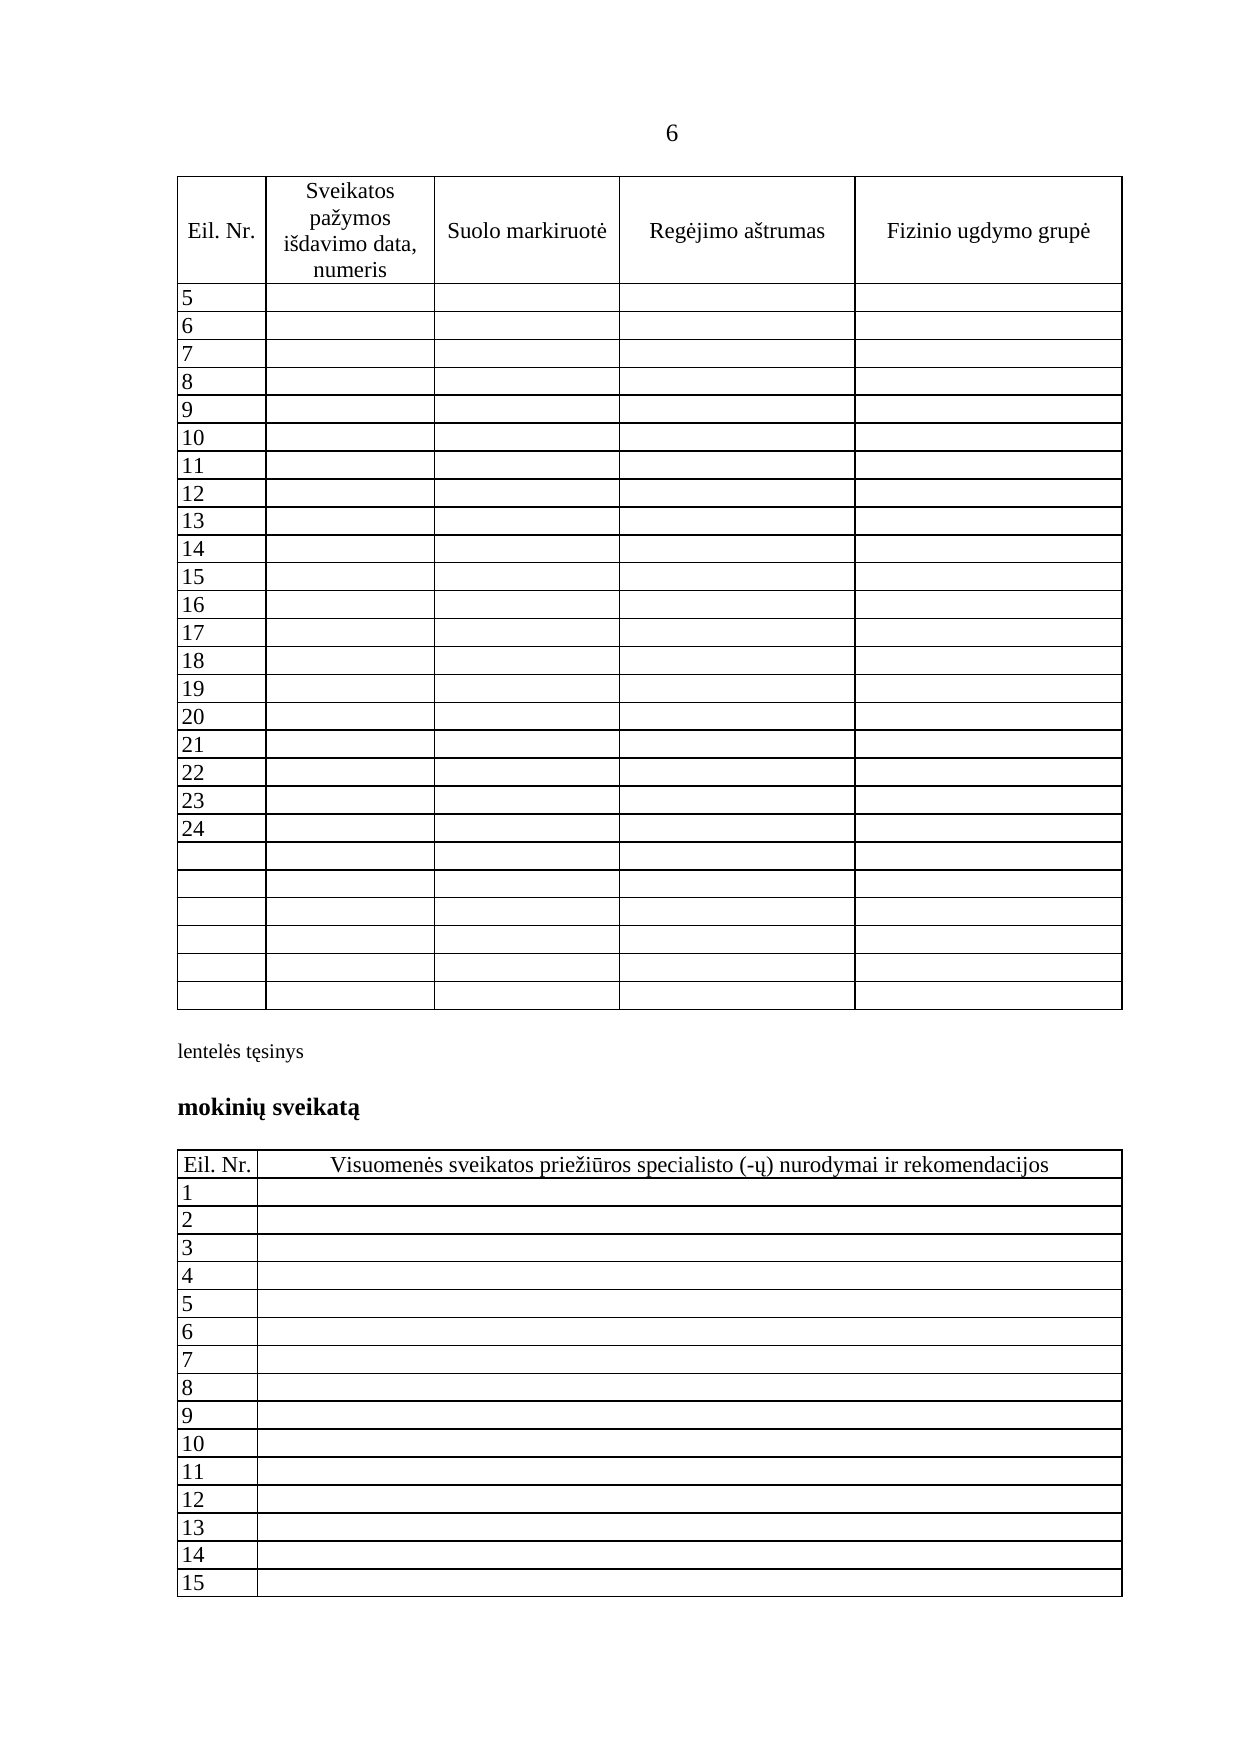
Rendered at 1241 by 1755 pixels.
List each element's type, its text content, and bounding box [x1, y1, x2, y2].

table_cell [620, 480, 854, 506]
table_cell [267, 284, 434, 311]
table_cell [856, 675, 1121, 701]
table_cell [267, 647, 434, 673]
table_cell [856, 787, 1121, 813]
table_cell [620, 954, 854, 981]
table_cell [856, 619, 1121, 646]
text mokinių sveikatą [177, 1092, 1167, 1120]
table_cell 10 [178, 424, 265, 450]
table_cell [856, 982, 1121, 1008]
table_cell [856, 396, 1121, 422]
table_header Regėjimo aštrumas [620, 177, 854, 283]
table_cell [856, 954, 1121, 981]
table_cell 6 [178, 1318, 257, 1344]
table_cell [435, 843, 619, 869]
table_cell [620, 675, 854, 701]
table_cell [435, 787, 619, 813]
table_cell 11 [178, 452, 265, 478]
table_cell [620, 619, 854, 646]
table_cell [258, 1458, 1121, 1484]
table_cell [856, 815, 1121, 841]
table_cell 22 [178, 759, 265, 785]
table_cell [258, 1179, 1121, 1205]
table_cell [258, 1207, 1121, 1233]
table_cell [435, 926, 619, 953]
table_cell [435, 284, 619, 311]
table_cell [620, 759, 854, 785]
table_cell [435, 424, 619, 450]
table_cell [258, 1542, 1121, 1568]
table_cell [258, 1262, 1121, 1289]
table_cell [258, 1374, 1121, 1400]
table_cell 2 [178, 1207, 257, 1233]
table_cell [620, 815, 854, 841]
table_cell [620, 926, 854, 953]
table_cell [267, 396, 434, 422]
table_cell [856, 536, 1121, 562]
table_cell [856, 731, 1121, 757]
table_cell [620, 312, 854, 338]
table_cell 13 [178, 508, 265, 534]
table_cell [620, 871, 854, 897]
table_cell [620, 647, 854, 673]
table_cell 15 [178, 563, 265, 590]
table_cell [620, 703, 854, 729]
table_cell 13 [178, 1514, 257, 1540]
table_cell 14 [178, 536, 265, 562]
table_header Fizinio ugdymo grupė [856, 177, 1121, 283]
table_cell 17 [178, 619, 265, 646]
table_cell [258, 1235, 1121, 1261]
table_cell [267, 536, 434, 562]
table_cell 7 [178, 340, 265, 366]
table_cell [267, 591, 434, 618]
table_cell 15 [178, 1570, 257, 1596]
table_cell 9 [178, 396, 265, 422]
table_cell [856, 452, 1121, 478]
table_cell [620, 452, 854, 478]
table_cell [435, 954, 619, 981]
table_cell [620, 843, 854, 869]
table_cell [435, 815, 619, 841]
table_cell [178, 926, 265, 953]
table_cell [435, 703, 619, 729]
table_cell [258, 1346, 1121, 1372]
table_cell 18 [178, 647, 265, 673]
table_cell [258, 1430, 1121, 1456]
table_cell 9 [178, 1402, 257, 1428]
table_cell [267, 424, 434, 450]
table_header Suolo markiruotė [435, 177, 619, 283]
table_cell [435, 647, 619, 673]
table_cell [856, 340, 1121, 366]
table_cell 20 [178, 703, 265, 729]
table_cell 3 [178, 1235, 257, 1261]
table_cell [258, 1570, 1121, 1596]
table_cell [856, 898, 1121, 925]
table_cell [620, 508, 854, 534]
table_cell [435, 898, 619, 925]
table_cell 14 [178, 1542, 257, 1568]
table_cell [856, 843, 1121, 869]
table_cell [267, 508, 434, 534]
table_cell [856, 368, 1121, 394]
table_cell [856, 563, 1121, 590]
table_cell [620, 368, 854, 394]
table_cell [435, 759, 619, 785]
table_cell 4 [178, 1262, 257, 1289]
table_cell [435, 982, 619, 1008]
table_cell [620, 982, 854, 1008]
table_cell [620, 731, 854, 757]
table_cell [620, 340, 854, 366]
table_cell 5 [178, 284, 265, 311]
table_cell [620, 563, 854, 590]
table_cell 19 [178, 675, 265, 701]
table_cell [258, 1514, 1121, 1540]
table_cell 1 [178, 1179, 257, 1205]
table_cell [435, 536, 619, 562]
table_cell [856, 480, 1121, 506]
table_cell [267, 563, 434, 590]
table_cell [178, 871, 265, 897]
table_cell [267, 954, 434, 981]
table_cell [435, 871, 619, 897]
table_cell [435, 312, 619, 338]
table_cell [435, 452, 619, 478]
table_cell [267, 982, 434, 1008]
table_cell [620, 536, 854, 562]
table_cell [856, 508, 1121, 534]
table_cell [178, 982, 265, 1008]
table_cell [856, 759, 1121, 785]
table_cell 8 [178, 368, 265, 394]
table_cell [267, 871, 434, 897]
text lentelės tęsinys [177, 1039, 1167, 1063]
table_cell [258, 1318, 1121, 1344]
table_cell [856, 591, 1121, 618]
table_cell 11 [178, 1458, 257, 1484]
table_cell [258, 1290, 1121, 1317]
table_cell [435, 675, 619, 701]
table_cell [267, 340, 434, 366]
table_cell [267, 675, 434, 701]
table_cell [435, 396, 619, 422]
table_cell [258, 1486, 1121, 1512]
table_cell [856, 647, 1121, 673]
table_header Sveikatos pažymos išdavimo data, numeris [267, 177, 434, 283]
table_cell 7 [178, 1346, 257, 1372]
table_cell [267, 815, 434, 841]
table_cell [178, 898, 265, 925]
table_cell 12 [178, 480, 265, 506]
table_cell [620, 424, 854, 450]
table_cell [267, 843, 434, 869]
table_cell [267, 619, 434, 646]
table_cell [856, 284, 1121, 311]
table_cell [258, 1402, 1121, 1428]
table_cell 8 [178, 1374, 257, 1400]
table_cell [267, 312, 434, 338]
table_cell [620, 898, 854, 925]
table_cell [856, 312, 1121, 338]
table_cell [267, 787, 434, 813]
table_cell [620, 284, 854, 311]
table_cell [267, 731, 434, 757]
table_cell [435, 563, 619, 590]
table_header Eil. Nr. [178, 1151, 257, 1177]
table_cell [267, 759, 434, 785]
table_cell [620, 787, 854, 813]
table_cell [435, 480, 619, 506]
table_cell 24 [178, 815, 265, 841]
table_cell [435, 619, 619, 646]
table_cell [435, 508, 619, 534]
table_cell [435, 591, 619, 618]
table_cell [178, 954, 265, 981]
table_cell [435, 340, 619, 366]
table_cell [178, 843, 265, 869]
table_cell [435, 368, 619, 394]
table_cell [267, 452, 434, 478]
table_cell [267, 926, 434, 953]
table_cell [267, 898, 434, 925]
table_cell [856, 703, 1121, 729]
table_cell 16 [178, 591, 265, 618]
table_cell 21 [178, 731, 265, 757]
table_cell 6 [178, 312, 265, 338]
table_cell 10 [178, 1430, 257, 1456]
table_cell 12 [178, 1486, 257, 1512]
table_cell 23 [178, 787, 265, 813]
table_cell [267, 368, 434, 394]
table_cell [856, 424, 1121, 450]
table_cell [435, 731, 619, 757]
table_header Visuomenės sveikatos priežiūros specialisto (-ų) nurodymai ir rekomendacijos [258, 1151, 1121, 1177]
table_header Eil. Nr. [178, 177, 265, 283]
table_cell [620, 591, 854, 618]
table_cell 5 [178, 1290, 257, 1317]
table_cell [856, 871, 1121, 897]
table_cell [267, 703, 434, 729]
table_cell [856, 926, 1121, 953]
table_cell [267, 480, 434, 506]
table_cell [620, 396, 854, 422]
